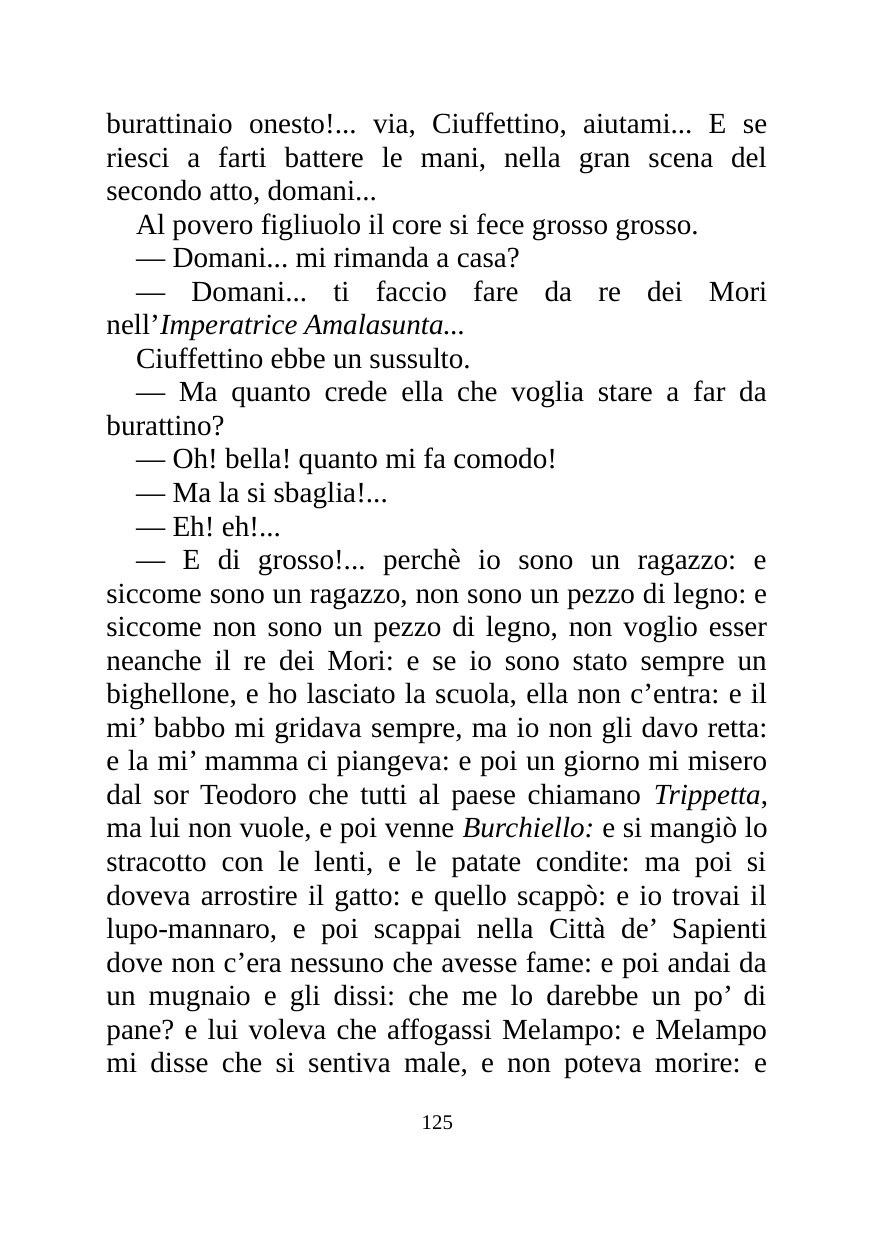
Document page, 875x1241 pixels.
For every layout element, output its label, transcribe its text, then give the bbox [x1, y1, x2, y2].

text — E di grosso!... perchè io sono un ragazzo: e siccome sono un ragazzo, non sono un pezzo di legno: e siccome non sono un pezzo di legno, non voglio esser neanche il re dei Mori: e se io sono stato sempre un bighellone, e ho lasciato la scuola, ella non c’entra: e il mi’ babbo mi gridava sempre, ma io non gli davo retta: e la mi’ mamma ci piangeva: e poi un giorno mi misero dal sor Teodoro che tutti al paese chiamano Trippetta, ma lui non vuole, e poi venne Burchiello: e si mangiò lo stracotto con le lenti, e le patate condite: ma poi si doveva arrostire il gatto: e quello scappò: e io trovai il lupo-mannaro, e poi scappai nella Città de’ Sapienti dove non c’era nessuno che avesse fame: e poi andai da un mugnaio e gli dissi: che me lo darebbe un po’ di pane? e lui voleva che affogassi Melampo: e Melampo mi disse che si sentiva male, e non poteva morire: e [106, 542, 768, 1079]
text — Ma quanto crede ella che voglia stare a far da burattino? [106, 374, 768, 442]
text Ciuffettino ebbe un sussulto. [106, 341, 768, 374]
text — Oh! bella! quanto mi fa comodo! [106, 442, 768, 475]
text — Domani... ti faccio fare da re dei Mori nell’Imperatrice Amalasunta... [106, 274, 768, 341]
text Al povero figliuolo il core si fece grosso grosso. [106, 207, 768, 240]
text burattinaio onesto!... via, Ciuffettino, aiutami... E se riesci a farti battere le mani, nella gran scena del secondo atto, domani... [106, 106, 768, 207]
text — Domani... mi rimanda a casa? [106, 240, 768, 274]
text — Ma la si sbaglia!... [106, 475, 768, 509]
text — Eh! eh!... [106, 509, 768, 542]
